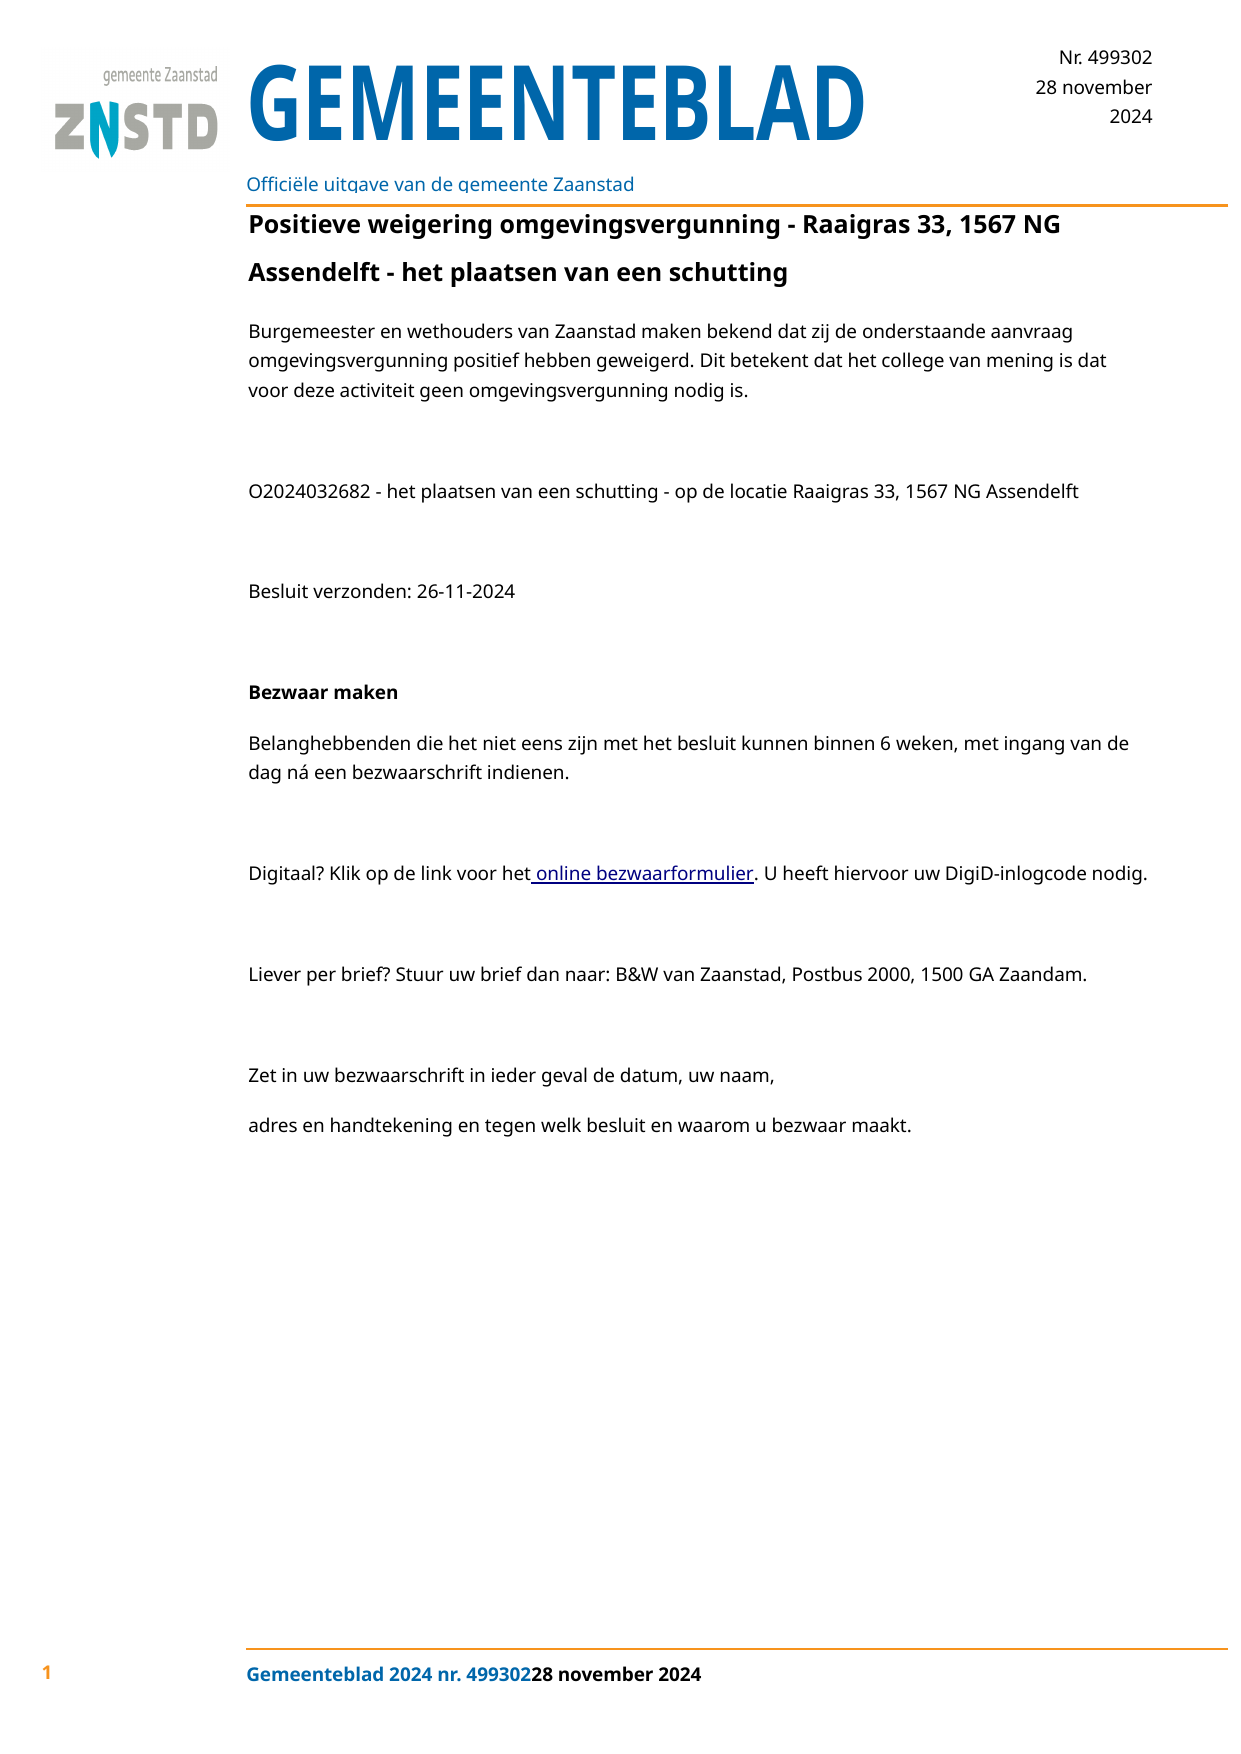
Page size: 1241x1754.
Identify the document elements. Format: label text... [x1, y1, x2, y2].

text O2024032682 - het plaatsen van een schutting - op de locatie Raaigras 33, 1567 NG Assendelft [248, 478, 1152, 504]
text Digitaal? Klik op de link voor het online bezwaarformulier. U heeft hiervoor uw DigiD-inlogcode nodig. [248, 860, 1152, 886]
text Besluit verzonden: 26-11-2024 [248, 579, 1152, 604]
text adres en handtekening en tegen welk besluit en waarom u bezwaar maakt. [248, 1112, 1152, 1138]
text Liever per brief? Stuur uw brief dan naar: B&W van Zaanstad, Postbus 2000, 1500 GA Zaandam. [248, 961, 1152, 987]
text Belanghebbenden die het niet eens zijn met het besluit kunnen binnen 6 weken, met ingang van de dag ná een bezwaarschrift indienen. [248, 730, 1152, 785]
text Burgemeester en wethouders van Zaanstad maken bekend dat zij de onderstaande aanvraag omgevingsvergunning positief hebben geweigerd. Dit betekent dat het college van mening is dat voor deze activiteit geen omgevingsvergunning nodig is. [248, 318, 1152, 403]
picture [41, 47, 231, 172]
text Positieve weigering omgevingsvergunning - Raaigras 33, 1567 NG Assendelft - het plaatsen van een schutting [248, 207, 1152, 288]
text Zet in uw bezwaarschrift in ieder geval de datum, uw naam, [248, 1062, 1152, 1088]
text Bezwaar maken [248, 679, 1152, 705]
